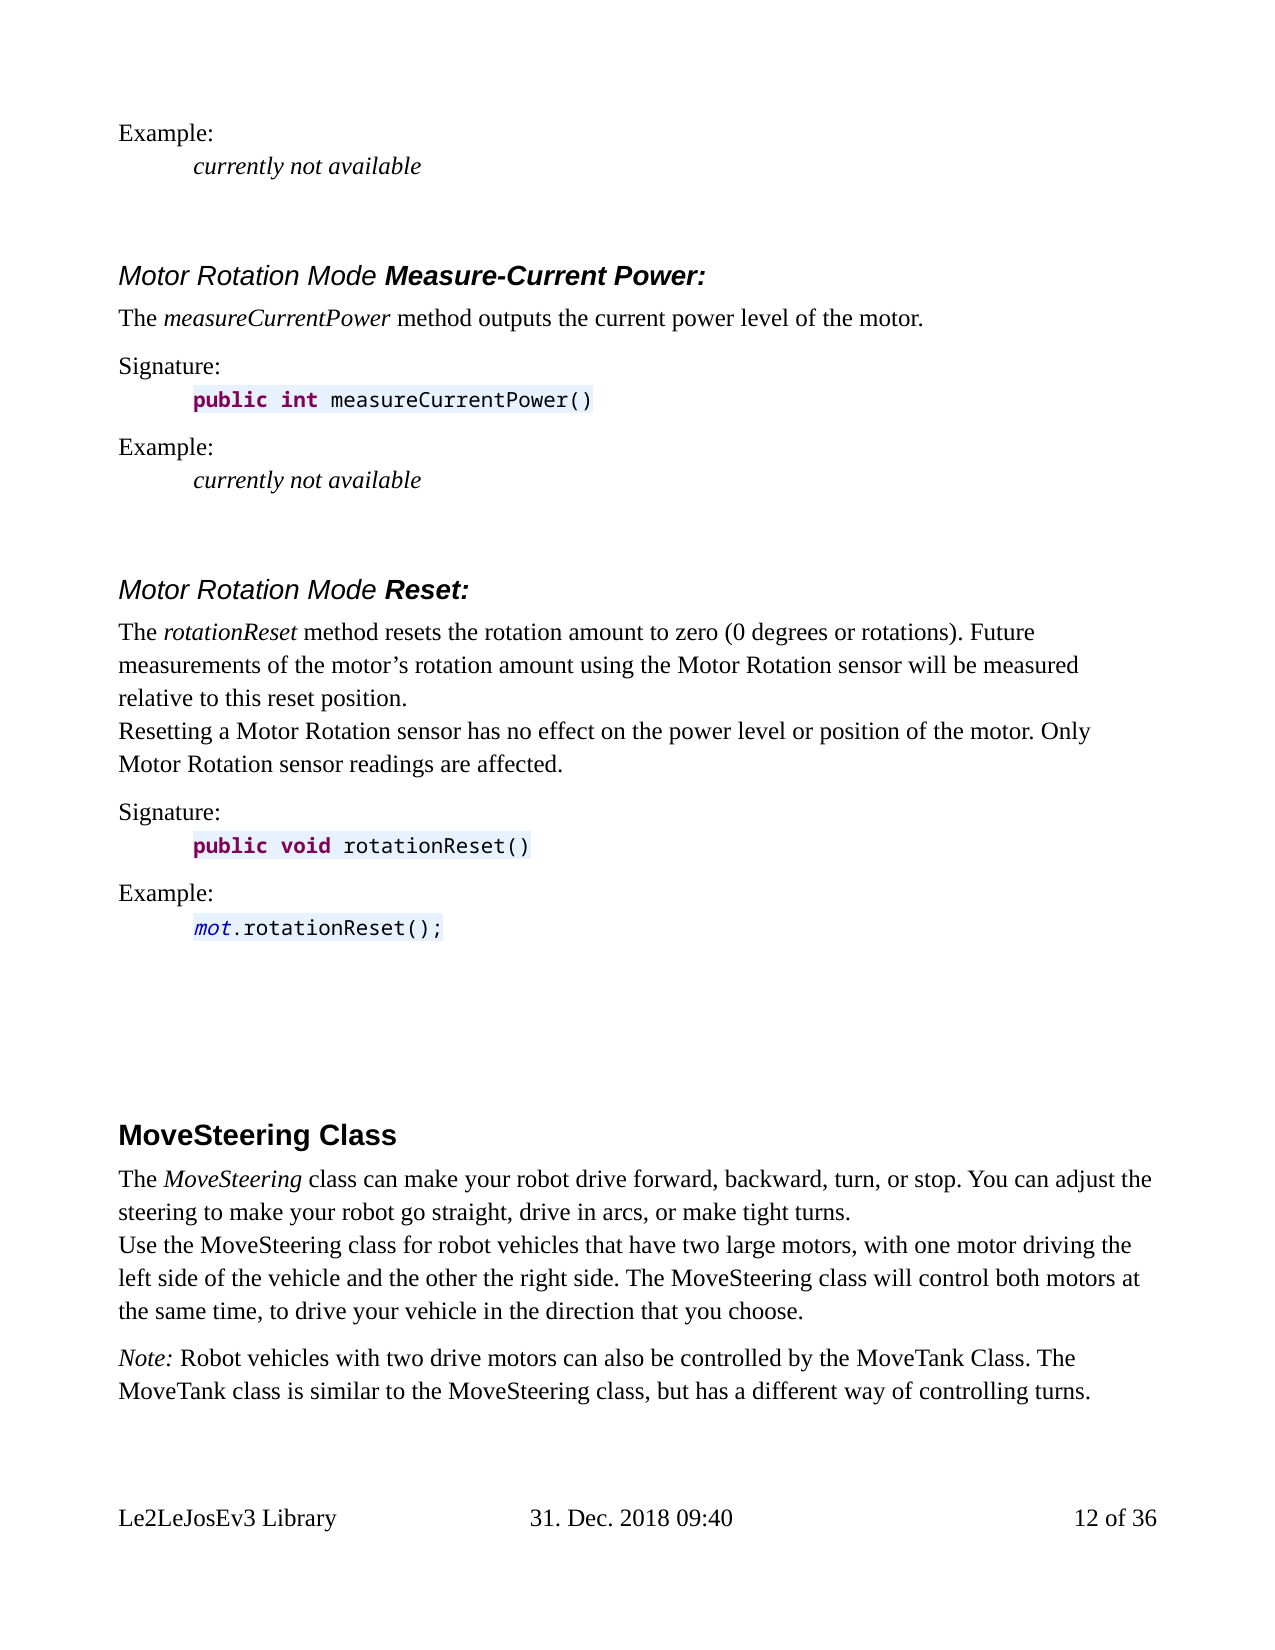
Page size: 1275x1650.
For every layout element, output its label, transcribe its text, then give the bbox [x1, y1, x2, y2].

text Signature: public int measureCurrentPower() [118, 351, 1157, 413]
text The MoveSteering class can make your robot drive forward, backward, turn, or stop. You can adjust the steering to make your robot go straight, drive in arcs, or make tight turns. Use the MoveSteering class for robot vehicles that have two large motors, with one motor driving the left side of the vehicle and the other the right side. The MoveSteering class will control both motors at the same time, to drive your vehicle in the direction that you choose. [118, 1164, 1157, 1324]
text Example: mot.rotationReset(); [118, 878, 1157, 941]
text The measureCurrentPower method outputs the current power level of the motor. [118, 303, 1157, 332]
text Signature: public void rotationReset() [118, 797, 1157, 859]
subtitle Motor Rotation Mode Measure-Current Power: [118, 259, 1157, 291]
text Note: Robot vehicles with two drive motors can also be controlled by the MoveTank Class. The MoveTank class is similar to the MoveSteering class, but has a different way of controlling turns. [118, 1343, 1157, 1405]
text Example: currently not available [118, 432, 1157, 494]
text The rotationReset method resets the rotation amount to zero (0 degrees or rotations). Future measurements of the motor’s rotation amount using the Motor Rotation sensor will be measured relative to this reset position. Resetting a Motor Rotation sensor has no effect on the power level or position of the motor. Only Motor Rotation sensor readings are affected. [118, 617, 1157, 778]
text Example: currently not available [118, 118, 1157, 180]
subtitle Motor Rotation Mode Reset: [118, 573, 1157, 605]
subtitle MoveSteering Class [118, 1117, 1157, 1151]
